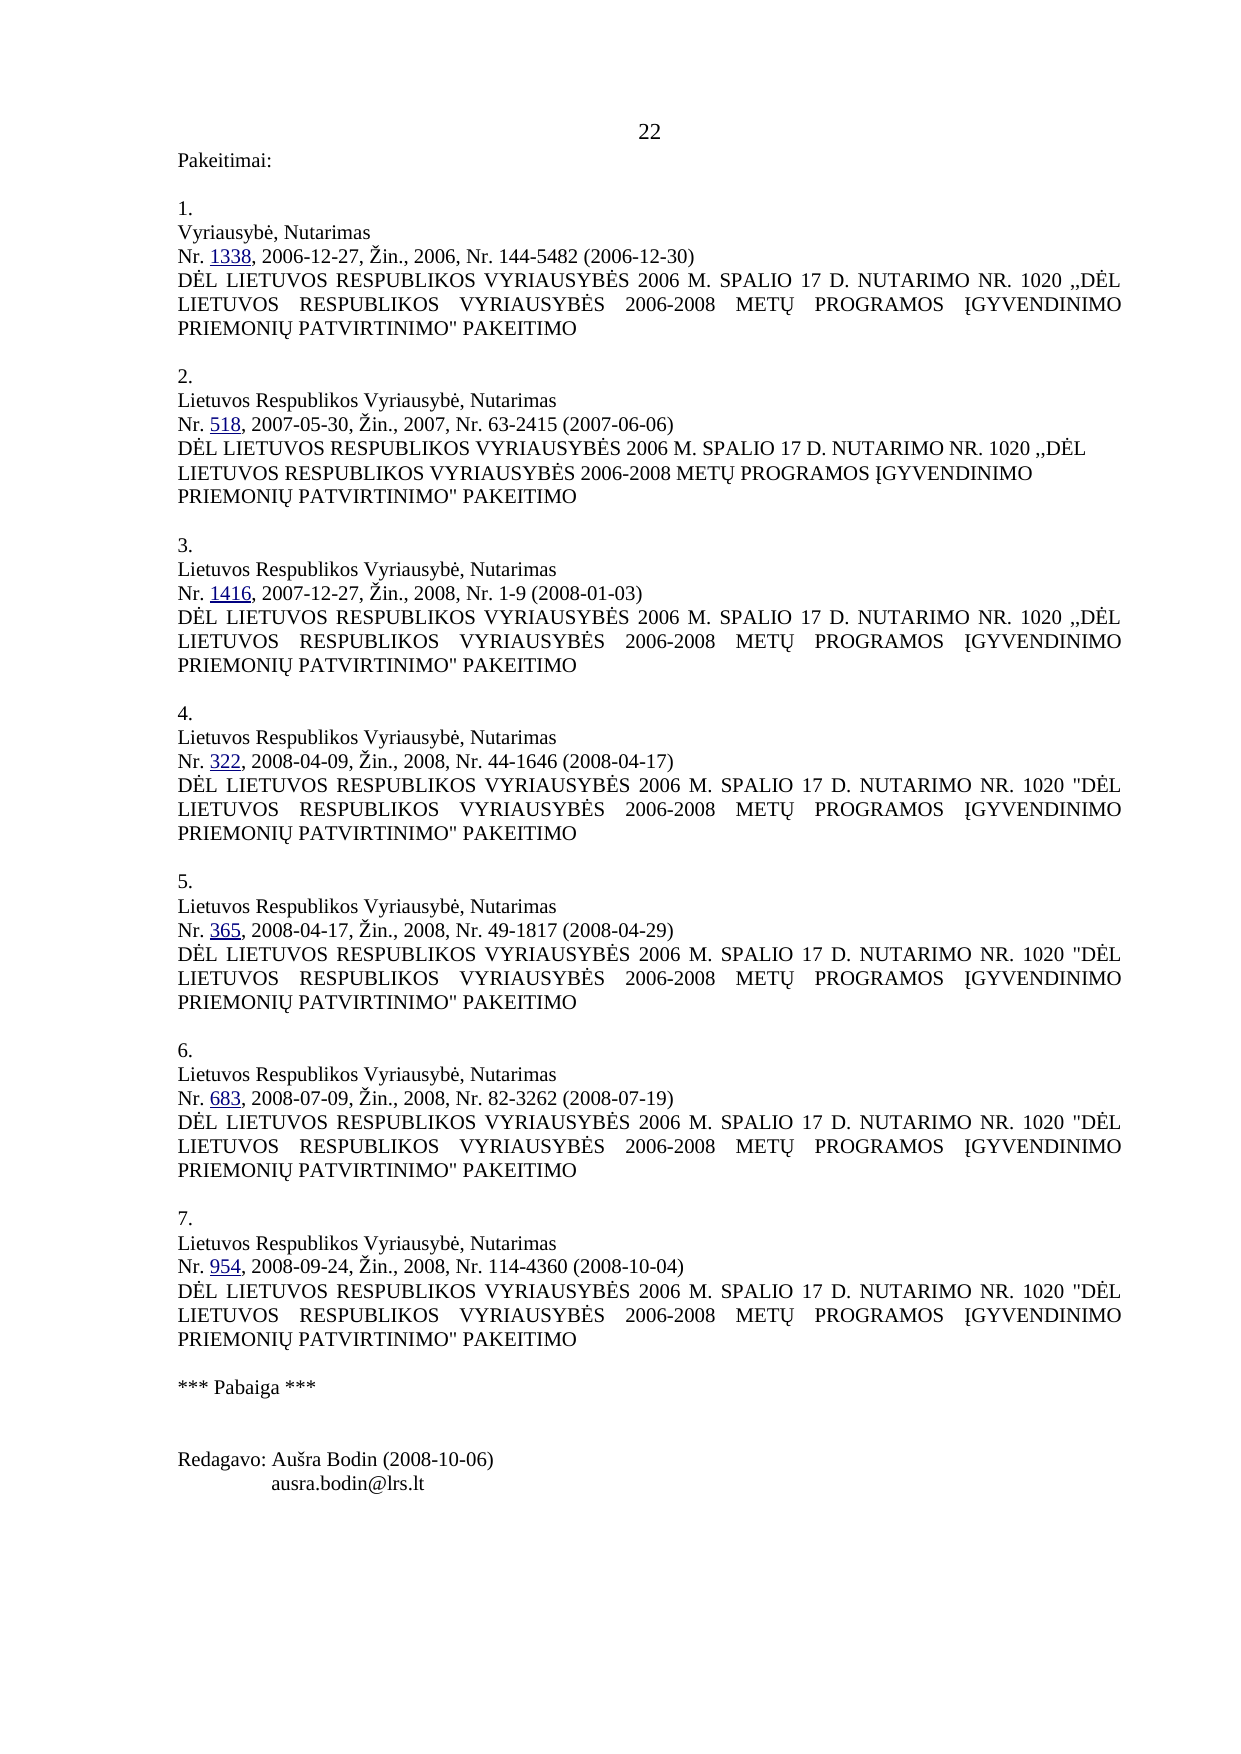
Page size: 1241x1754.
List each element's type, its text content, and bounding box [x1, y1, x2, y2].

text 3. [177, 533, 1122, 557]
text Lietuvos Respublikos Vyriausybė, Nutarimas [177, 893, 1122, 918]
text ausra.bodin@lrs.lt [177, 1471, 1122, 1495]
text DĖL LIETUVOS RESPUBLIKOS VYRIAUSYBĖS 2006 M. SPALIO 17 D. NUTARIMO NR. 1020 "DĖL LIETUVOS RESPUBLIKOS VYRIAUSYBĖS 2006-2008 METŲ PROGRAMOS ĮGYVENDINIMO PRIEMONIŲ PATVIRTINIMO" PAKEITIMO [177, 1110, 1122, 1182]
text 1. [177, 196, 1122, 220]
text Nr. 518, 2007-05-30, Žin., 2007, Nr. 63-2415 (2007-06-06) [177, 412, 1122, 436]
text Redagavo: Aušra Bodin (2008-10-06) [177, 1447, 1122, 1471]
text 6. [177, 1038, 1122, 1062]
text Nr. 954, 2008-09-24, Žin., 2008, Nr. 114-4360 (2008-10-04) [177, 1254, 1122, 1278]
text Lietuvos Respublikos Vyriausybė, Nutarimas [177, 557, 1122, 581]
text DĖL LIETUVOS RESPUBLIKOS VYRIAUSYBĖS 2006 M. SPALIO 17 D. NUTARIMO NR. 1020 ,,DĖL LIETUVOS RESPUBLIKOS VYRIAUSYBĖS 2006-2008 METŲ PROGRAMOS ĮGYVENDINIMO PRIEMONIŲ PATVIRTINIMO" PAKEITIMO [177, 436, 1122, 508]
text DĖL LIETUVOS RESPUBLIKOS VYRIAUSYBĖS 2006 M. SPALIO 17 D. NUTARIMO NR. 1020 "DĖL LIETUVOS RESPUBLIKOS VYRIAUSYBĖS 2006-2008 METŲ PROGRAMOS ĮGYVENDINIMO PRIEMONIŲ PATVIRTINIMO" PAKEITIMO [177, 773, 1122, 845]
text Nr. 322, 2008-04-09, Žin., 2008, Nr. 44-1646 (2008-04-17) [177, 749, 1122, 773]
text DĖL LIETUVOS RESPUBLIKOS VYRIAUSYBĖS 2006 M. SPALIO 17 D. NUTARIMO NR. 1020 "DĖL LIETUVOS RESPUBLIKOS VYRIAUSYBĖS 2006-2008 METŲ PROGRAMOS ĮGYVENDINIMO PRIEMONIŲ PATVIRTINIMO" PAKEITIMO [177, 1278, 1122, 1351]
text 7. [177, 1206, 1122, 1230]
text Vyriausybė, Nutarimas [177, 220, 1122, 244]
text 2. [177, 364, 1122, 388]
text Lietuvos Respublikos Vyriausybė, Nutarimas [177, 725, 1122, 749]
text Lietuvos Respublikos Vyriausybė, Nutarimas [177, 1230, 1122, 1254]
text DĖL LIETUVOS RESPUBLIKOS VYRIAUSYBĖS 2006 M. SPALIO 17 D. NUTARIMO NR. 1020 ,,DĖL LIETUVOS RESPUBLIKOS VYRIAUSYBĖS 2006-2008 METŲ PROGRAMOS ĮGYVENDINIMO PRIEMONIŲ PATVIRTINIMO" PAKEITIMO [177, 605, 1122, 677]
text Nr. 683, 2008-07-09, Žin., 2008, Nr. 82-3262 (2008-07-19) [177, 1086, 1122, 1110]
text Lietuvos Respublikos Vyriausybė, Nutarimas [177, 1062, 1122, 1086]
text Pakeitimai: [177, 148, 1122, 172]
text 5. [177, 869, 1122, 893]
text Nr. 1338, 2006-12-27, Žin., 2006, Nr. 144-5482 (2006-12-30) [177, 244, 1122, 268]
text 4. [177, 701, 1122, 725]
text *** Pabaiga *** [177, 1375, 1122, 1399]
text Lietuvos Respublikos Vyriausybė, Nutarimas [177, 388, 1122, 412]
text DĖL LIETUVOS RESPUBLIKOS VYRIAUSYBĖS 2006 M. SPALIO 17 D. NUTARIMO NR. 1020 ,,DĖL LIETUVOS RESPUBLIKOS VYRIAUSYBĖS 2006-2008 METŲ PROGRAMOS ĮGYVENDINIMO PRIEMONIŲ PATVIRTINIMO" PAKEITIMO [177, 268, 1122, 340]
text Nr. 1416, 2007-12-27, Žin., 2008, Nr. 1-9 (2008-01-03) [177, 581, 1122, 605]
text DĖL LIETUVOS RESPUBLIKOS VYRIAUSYBĖS 2006 M. SPALIO 17 D. NUTARIMO NR. 1020 "DĖL LIETUVOS RESPUBLIKOS VYRIAUSYBĖS 2006-2008 METŲ PROGRAMOS ĮGYVENDINIMO PRIEMONIŲ PATVIRTINIMO" PAKEITIMO [177, 942, 1122, 1014]
text Nr. 365, 2008-04-17, Žin., 2008, Nr. 49-1817 (2008-04-29) [177, 918, 1122, 942]
